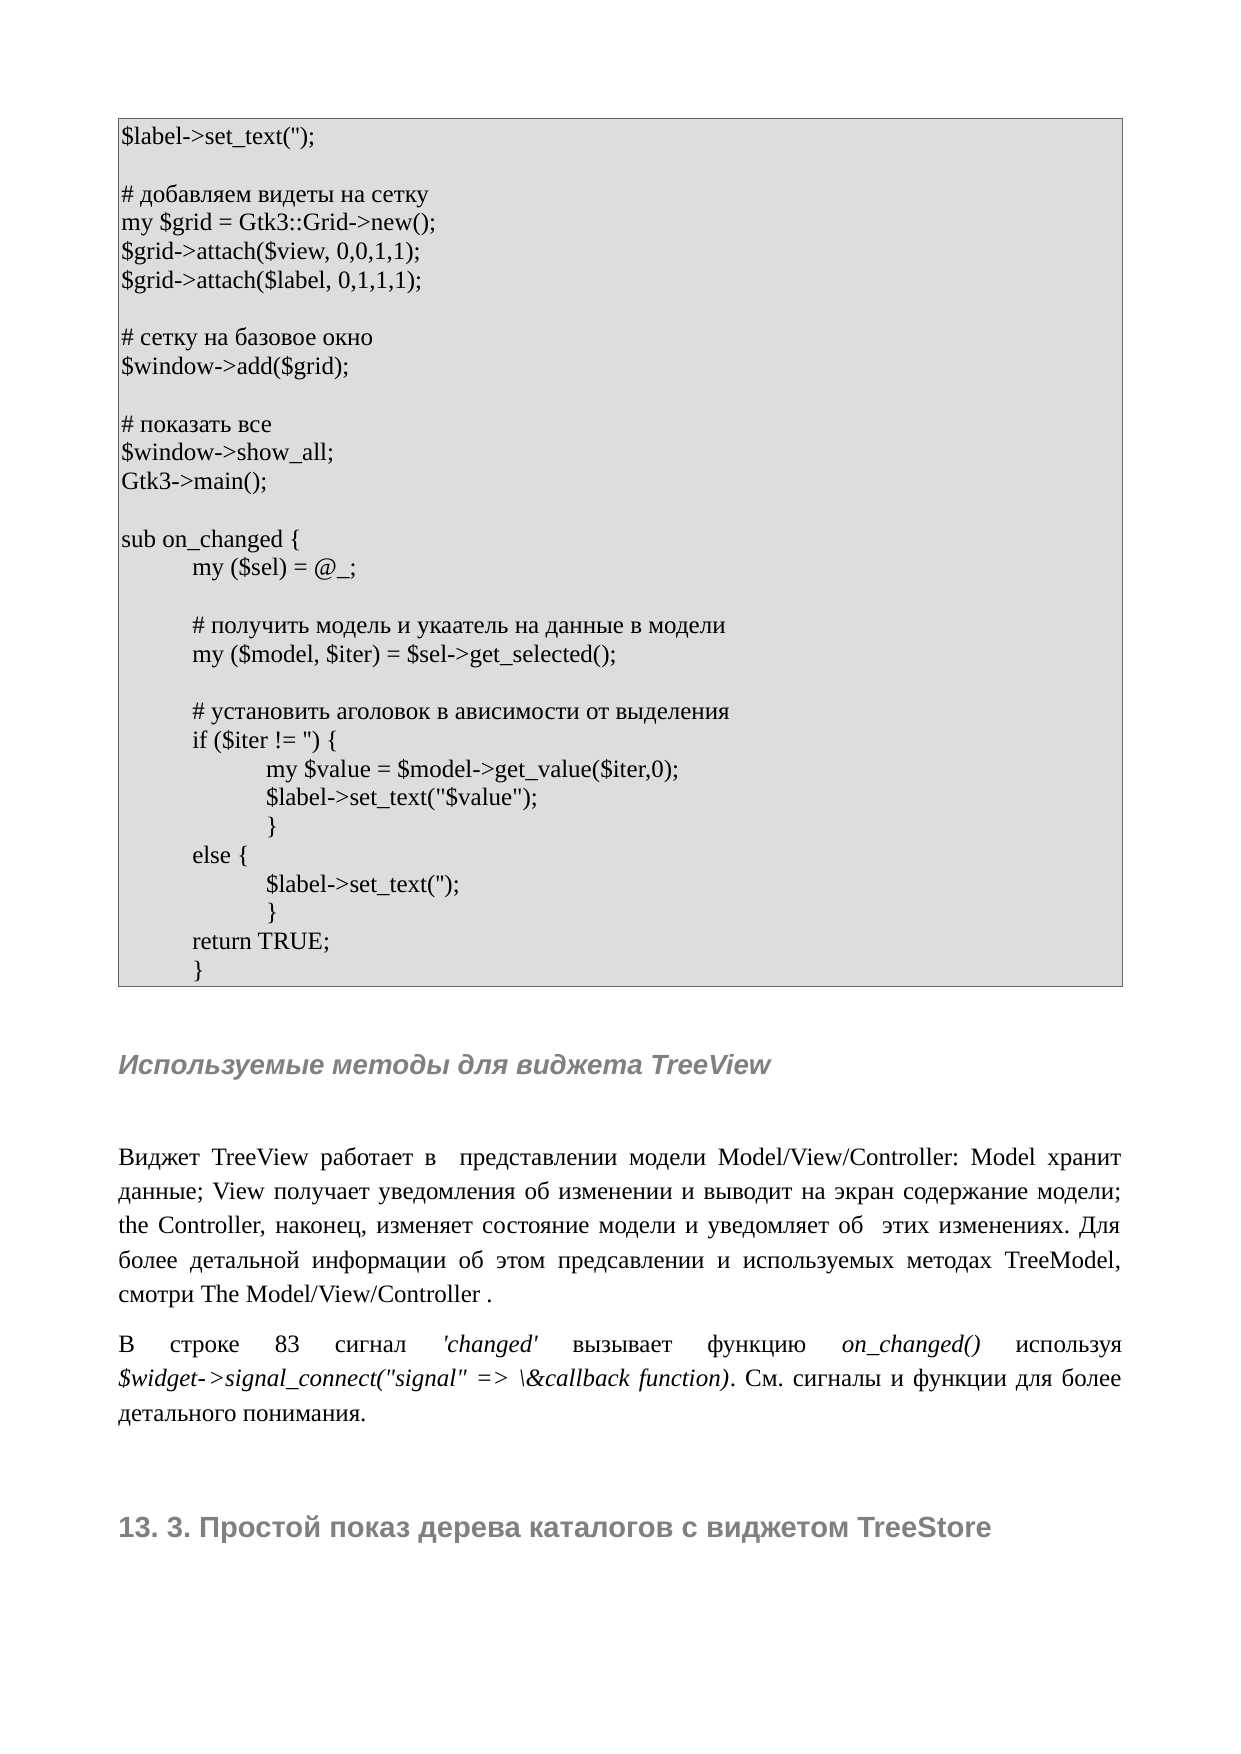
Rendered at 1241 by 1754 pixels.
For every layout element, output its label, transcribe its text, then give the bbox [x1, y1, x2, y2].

text $label->set_text("$value"); [119, 779, 1122, 808]
text # добавляем видеты на сетку [119, 176, 1122, 204]
text $grid->attach($view, 0,0,1,1); [119, 233, 1122, 262]
text $window->add($grid); [119, 348, 1122, 377]
text my $grid = Gtk3::Grid->new(); [119, 204, 1122, 233]
subtitle Используемые методы для виджета TreeView [118, 1048, 1122, 1080]
text $label->set_text(''); [119, 866, 1122, 894]
text # сетку на базовое окно [119, 319, 1122, 348]
text $label->set_text(''); [119, 119, 1122, 147]
text my $value = $model->get_value($iter,0); [119, 751, 1122, 779]
text Gtk3->main(); [119, 463, 1122, 492]
text В строке 83 сигнал 'changed' вызывает функцию on_changed() используя $widget‑>signal_connect("signal" => \&callback function). См. сигналы и функции для более детального понимания. [118, 1329, 1122, 1426]
text return TRUE; [119, 923, 1122, 952]
text Виджет TreeView работает в представлении модели Model/View/Controller: Model хранит данные; View получает уведомления об изменении и выводит на экран содержание модели; the Controller, наконец, изменяет состояние модели и уведомляет об этих изменениях. Для более детальной информации об этом предсавлении и используемых методах TreeModel, смотри The Model/View/Controller . [118, 1142, 1122, 1308]
text $window->show_all; [119, 434, 1122, 463]
text if ($iter != '') { [119, 722, 1122, 751]
text # получить модель и укаатель на данные в модели [119, 607, 1122, 636]
text } [119, 808, 1122, 837]
text else { [119, 837, 1122, 866]
text # показать все [119, 406, 1122, 434]
text # установить аголовок в ависимости от выделения [119, 693, 1122, 722]
subtitle 13. 3. Простой показ дерева каталогов с виджетом TreeStore [118, 1510, 1122, 1544]
text my ($model, $iter) = $sel->get_selected(); [119, 636, 1122, 664]
text } [119, 894, 1122, 923]
text my ($sel) = @_; [119, 549, 1122, 578]
text $grid->attach($label, 0,1,1,1); [119, 262, 1122, 291]
text } [119, 952, 1122, 986]
text sub on_changed { [119, 521, 1122, 549]
